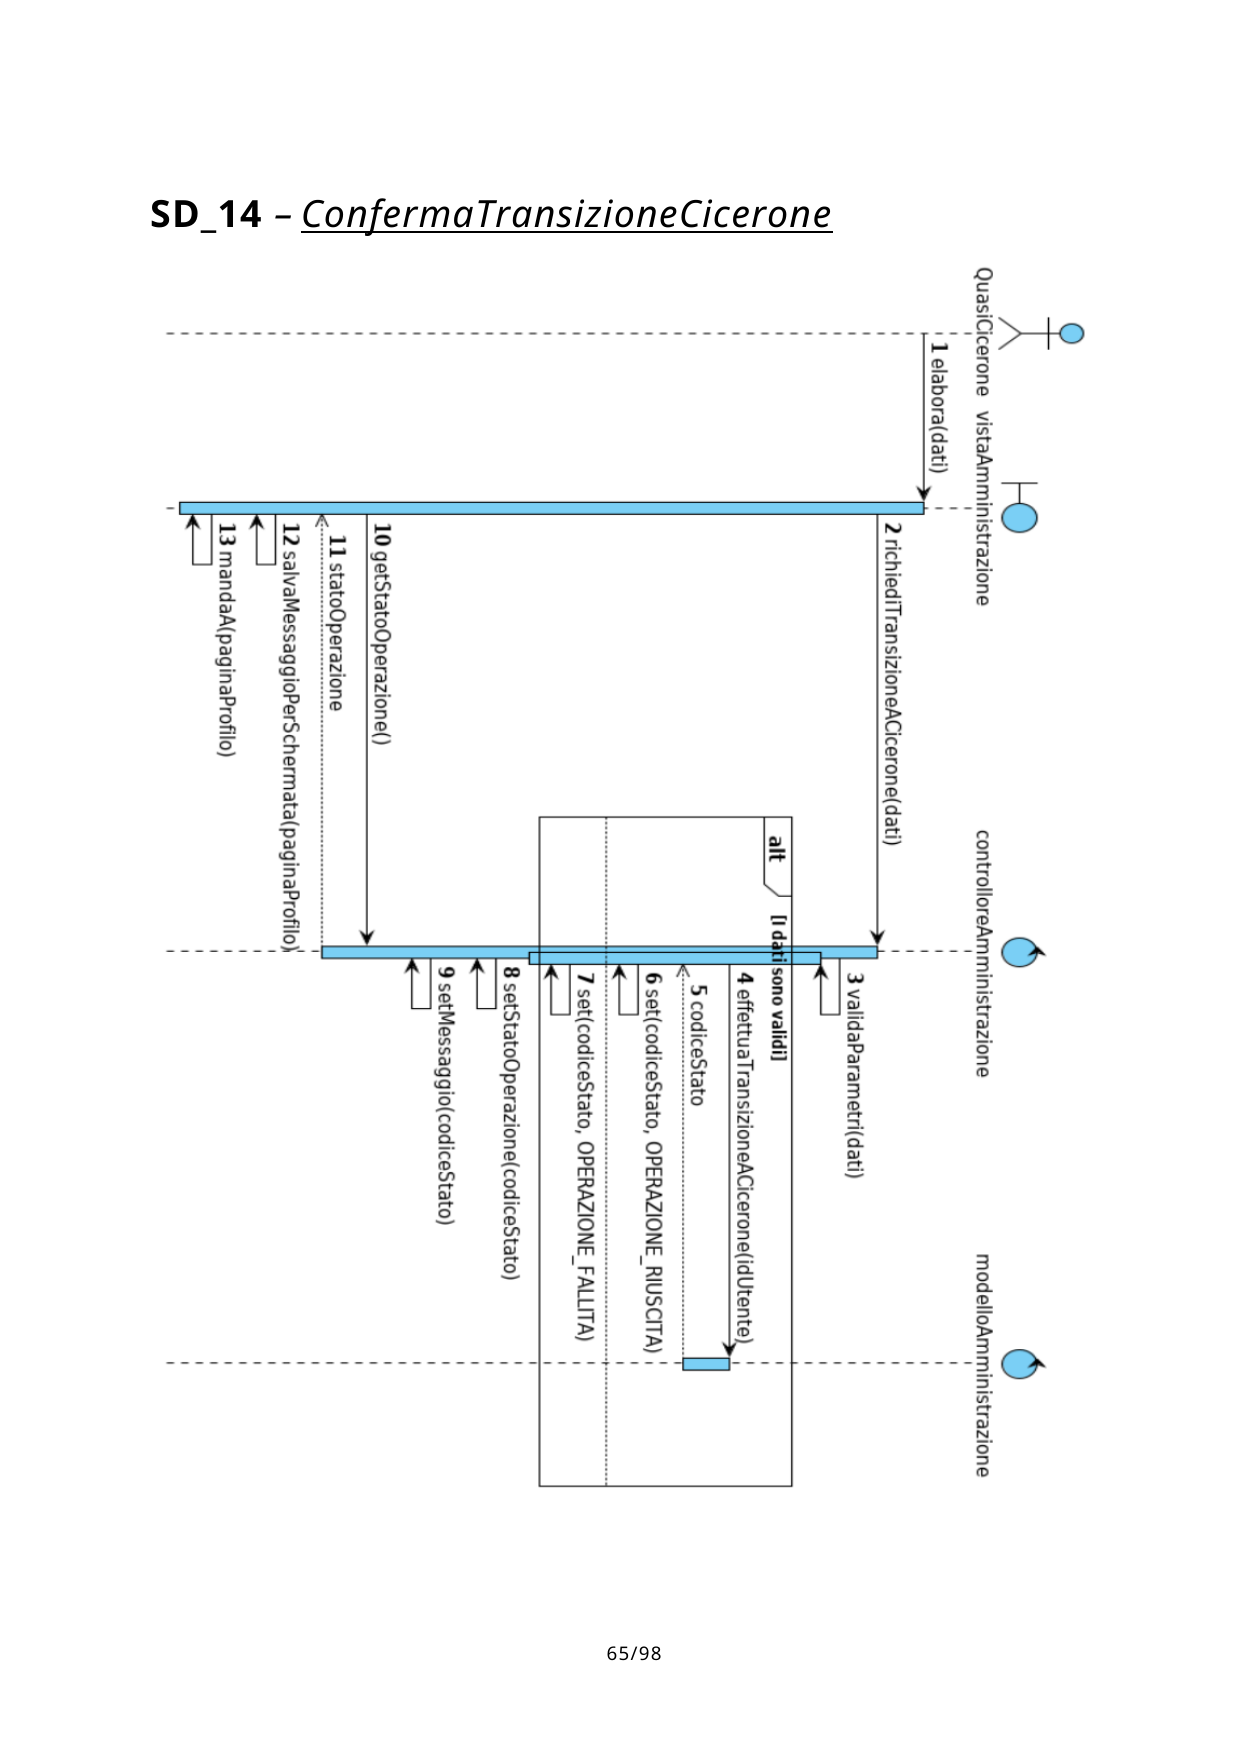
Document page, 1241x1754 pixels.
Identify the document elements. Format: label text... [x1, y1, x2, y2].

picture [153, 259, 1089, 1498]
text SD_14 – ConfermaTransizioneCicerone [150, 187, 1090, 238]
